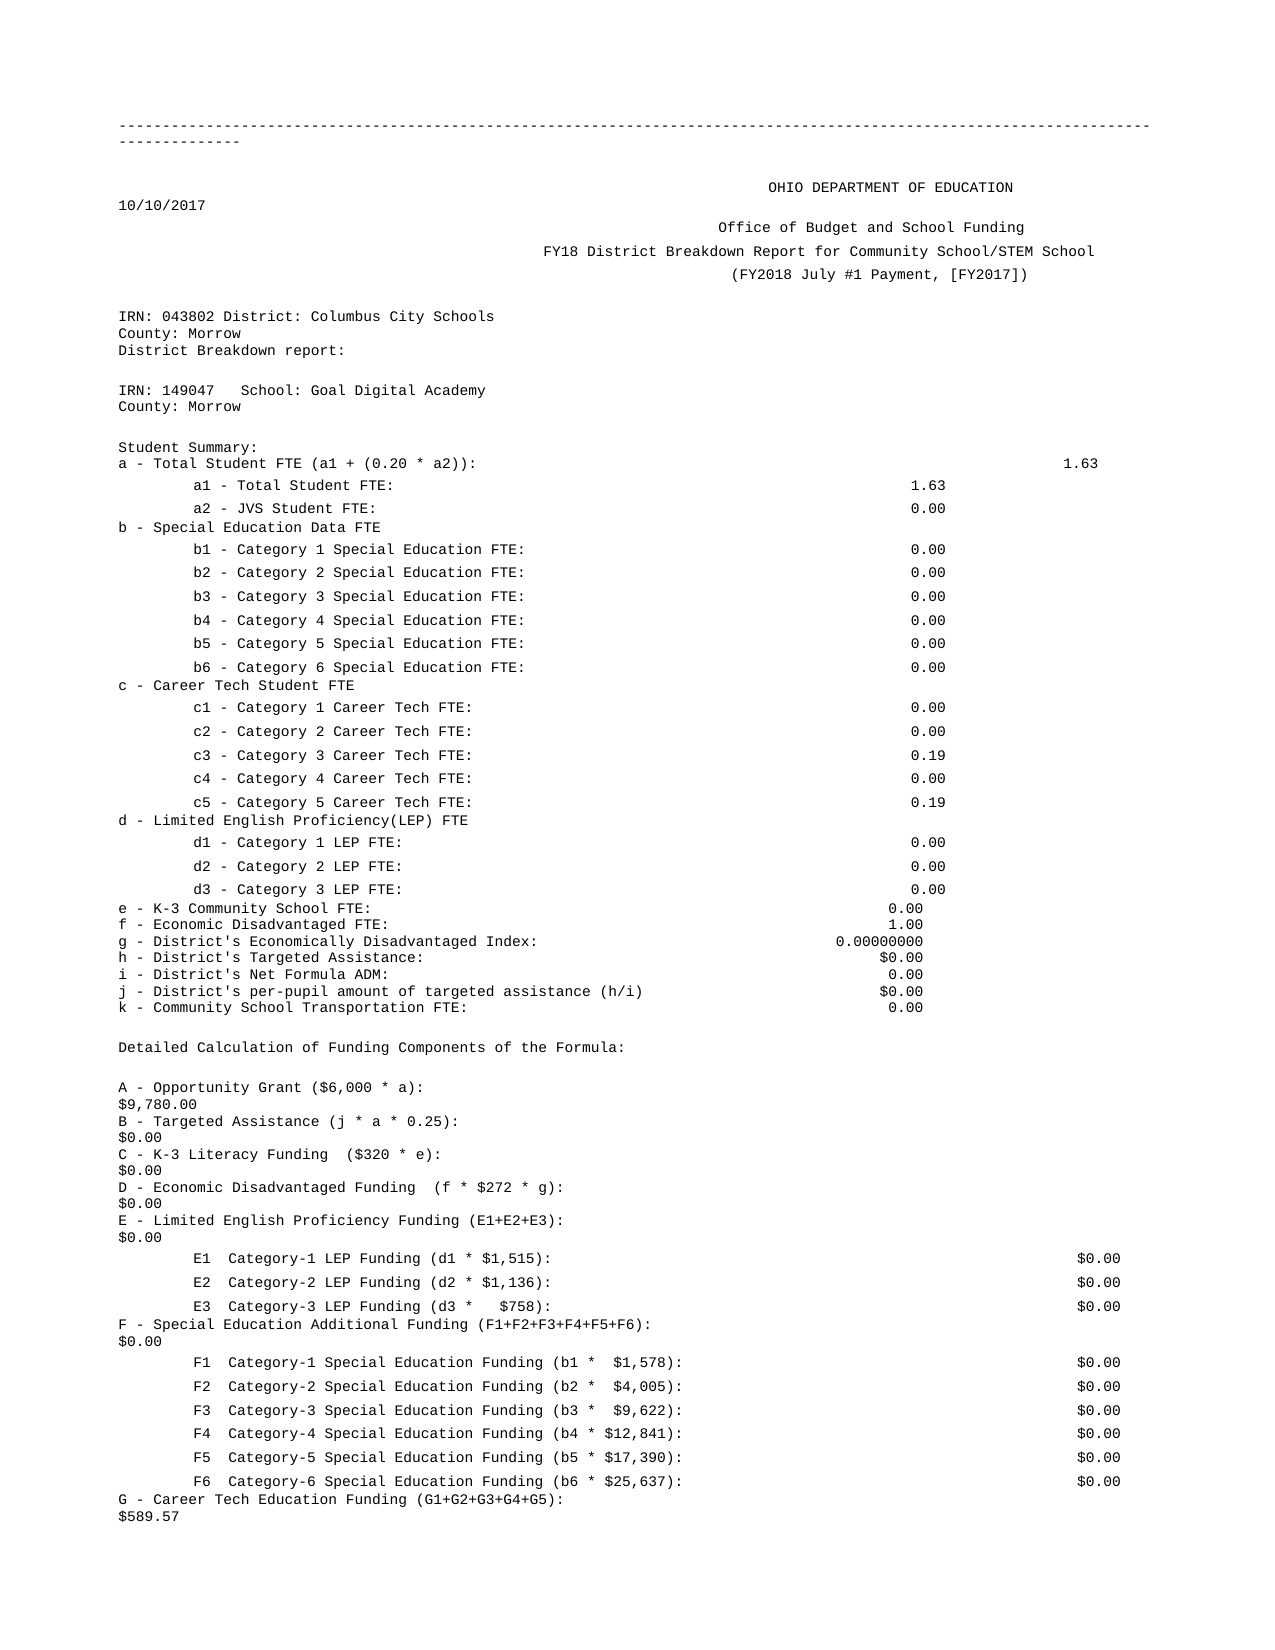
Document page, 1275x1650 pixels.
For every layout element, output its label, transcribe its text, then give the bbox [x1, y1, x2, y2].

text F4 Category-4 Special Education Funding (b4 * $12,841): $0.00 [118, 1421, 1157, 1445]
text f - Economic Disadvantaged FTE: 1.00 [118, 917, 1157, 934]
text d2 - Category 2 LEP FTE: 0.00 [118, 854, 1157, 877]
text c3 - Category 3 Career Tech FTE: 0.19 [118, 742, 1157, 766]
text c4 - Category 4 Career Tech FTE: 0.00 [118, 766, 1157, 790]
text b - Special Education Data FTE [118, 520, 1157, 537]
text d - Limited English Proficiency(LEP) FTE [118, 813, 1157, 830]
text A - Opportunity Grant ($6,000 * a): $9,780.00 [118, 1081, 1157, 1114]
text (FY2018 July #1 Payment, [FY2017]) [118, 262, 1157, 286]
text F2 Category-2 Special Education Funding (b2 * $4,005): $0.00 [118, 1374, 1157, 1398]
text b3 - Category 3 Special Education FTE: 0.00 [118, 584, 1157, 608]
text Office of Budget and School Funding [118, 215, 1157, 239]
text h - District's Targeted Assistance: $0.00 [118, 951, 1157, 967]
text F1 Category-1 Special Education Funding (b1 * $1,578): $0.00 [118, 1350, 1157, 1374]
text b1 - Category 1 Special Education FTE: 0.00 [118, 537, 1157, 560]
text F5 Category-5 Special Education Funding (b5 * $17,390): $0.00 [118, 1445, 1157, 1469]
text i - District's Net Formula ADM: 0.00 [118, 967, 1157, 984]
text k - Community School Transportation FTE: 0.00 [118, 1000, 1157, 1017]
text IRN: 043802 District: Columbus City Schools County: Morrow [118, 310, 1157, 343]
text b6 - Category 6 Special Education FTE: 0.00 [118, 655, 1157, 679]
text j - District's per-pupil amount of targeted assistance (h/i) $0.00 [118, 984, 1157, 1000]
text c1 - Category 1 Career Tech FTE: 0.00 [118, 695, 1157, 719]
text Detailed Calculation of Funding Components of the Formula: [118, 1041, 1157, 1057]
text b2 - Category 2 Special Education FTE: 0.00 [118, 560, 1157, 584]
text c2 - Category 2 Career Tech FTE: 0.00 [118, 719, 1157, 742]
text FY18 District Breakdown Report for Community School/STEM School [118, 239, 1157, 262]
text D - Economic Disadvantaged Funding (f * $272 * g): $0.00 [118, 1180, 1157, 1213]
text ------------------------------------------------------------------------------------------------------------------------------------ [118, 118, 1157, 151]
text B - Targeted Assistance (j * a * 0.25): $0.00 [118, 1114, 1157, 1147]
text IRN: 149047 School: Goal Digital Academy County: Morrow [118, 383, 1157, 416]
text d3 - Category 3 LEP FTE: 0.00 [118, 877, 1157, 901]
text a1 - Total Student FTE: 1.63 [118, 473, 1157, 497]
text G - Career Tech Education Funding (G1+G2+G3+G4+G5): $589.57 [118, 1492, 1157, 1525]
text d1 - Category 1 LEP FTE: 0.00 [118, 830, 1157, 854]
text E1 Category-1 LEP Funding (d1 * $1,515): $0.00 [118, 1246, 1157, 1270]
text E3 Category-3 LEP Funding (d3 * $758): $0.00 [118, 1294, 1157, 1317]
text g - District's Economically Disadvantaged Index: 0.00000000 [118, 934, 1157, 951]
text a2 - JVS Student FTE: 0.00 [118, 497, 1157, 520]
text c5 - Category 5 Career Tech FTE: 0.19 [118, 790, 1157, 813]
text C - K-3 Literacy Funding ($320 * e): $0.00 [118, 1147, 1157, 1180]
text F - Special Education Additional Funding (F1+F2+F3+F4+F5+F6): $0.00 [118, 1317, 1157, 1350]
text E2 Category-2 LEP Funding (d2 * $1,136): $0.00 [118, 1270, 1157, 1294]
text District Breakdown report: [118, 343, 1157, 359]
text b4 - Category 4 Special Education FTE: 0.00 [118, 608, 1157, 631]
text e - K-3 Community School FTE: 0.00 [118, 901, 1157, 917]
text Student Summary: [118, 440, 1157, 456]
text F6 Category-6 Special Education Funding (b6 * $25,637): $0.00 [118, 1469, 1157, 1492]
text b5 - Category 5 Special Education FTE: 0.00 [118, 631, 1157, 655]
text E - Limited English Proficiency Funding (E1+E2+E3): $0.00 [118, 1213, 1157, 1246]
text OHIO DEPARTMENT OF EDUCATION 10/10/2017 [118, 175, 1157, 215]
text a - Total Student FTE (a1 + (0.20 * a2)): 1.63 [118, 456, 1157, 473]
text c - Career Tech Student FTE [118, 679, 1157, 695]
text F3 Category-3 Special Education Funding (b3 * $9,622): $0.00 [118, 1398, 1157, 1421]
